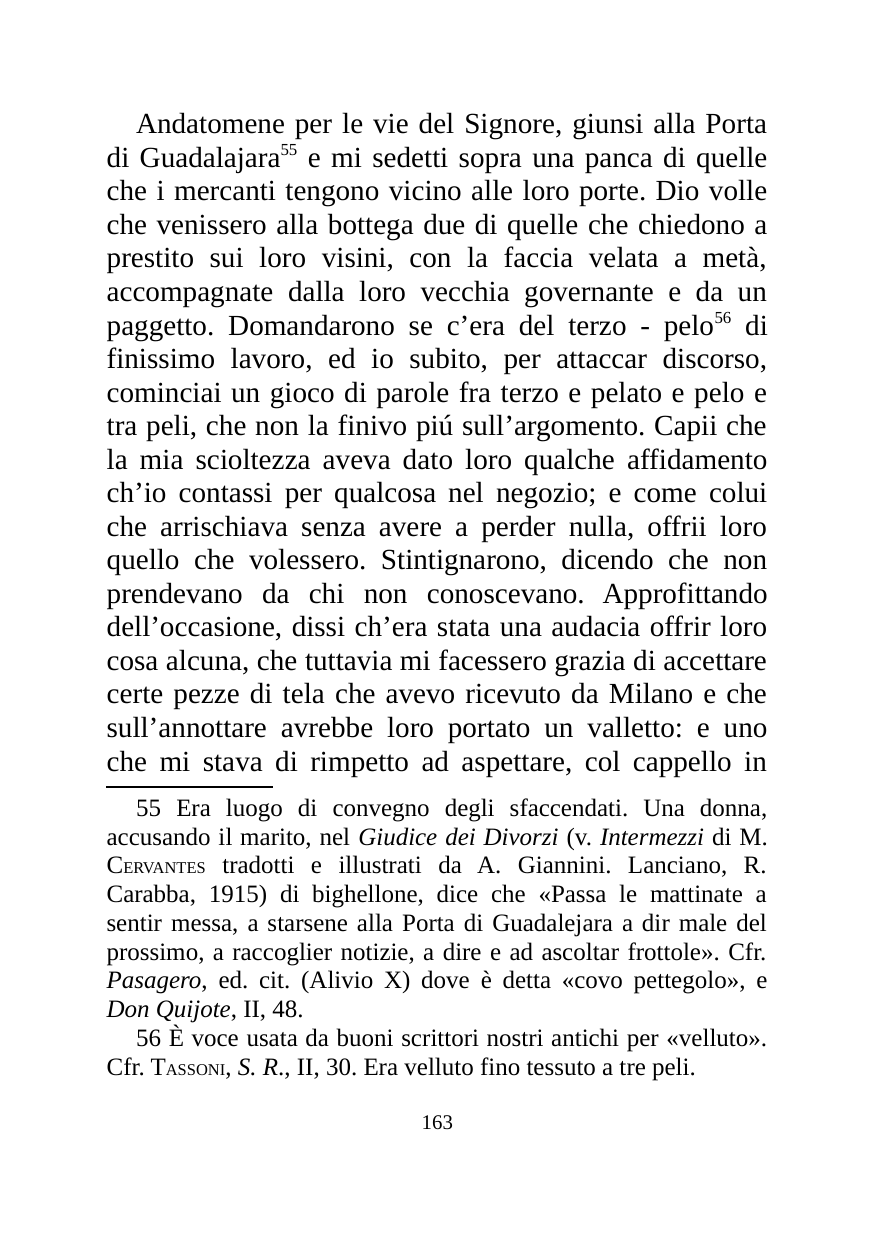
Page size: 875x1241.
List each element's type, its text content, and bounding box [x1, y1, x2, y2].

text Era luogo di convegno degli sfaccendati. Una donna, accusando il marito, nel Giudice dei Divorzi (v. Intermezzi di M. Cervantes tradotti e illustrati da A. Giannini. Lanciano, R. Carabba, 1915) di bighellone, dice che «Passa le mattinate a sentir messa, a starsene alla Porta di Guadalejara a dir male del prossimo, a raccoglier notizie, a dire e ad ascoltar frottole». Cfr. Pasagero, ed. cit. (Alivio X) dove è detta «covo pettegolo», e Don Quijote, II, 48. [106, 793, 768, 1023]
text È voce usata da buoni scrittori nostri antichi per «velluto». Cfr. Tassoni, S. R., II, 30. Era velluto fino tessuto a tre peli. [106, 1023, 768, 1080]
text Andatomene per le vie del Signore, giunsi alla Porta di Guadalajara e mi sedetti sopra una panca di quelle che i mercanti tengono vicino alle loro porte. Dio volle che venissero alla bottega due di quelle che chiedono a prestito sui loro visini, con la faccia velata a metà, accompagnate dalla loro vecchia governante e da un paggetto. Domandarono se c’era del terzo - pelo di finissimo lavoro, ed io subito, per attaccar discorso, cominciai un gioco di parole fra terzo e pelato e pelo e tra peli, che non la finivo piú sull’argomento. Capii che la mia scioltezza aveva dato loro qualche affidamento ch’io contassi per qualcosa nel negozio; e come colui che arrischiava senza avere a perder nulla, offrii loro quello che volessero. Stintignarono, dicendo che non prendevano da chi non conoscevano. Approfittando dell’occasione, dissi ch’era stata una audacia offrir loro cosa alcuna, che tuttavia mi facessero grazia di accettare certe pezze di tela che avevo ricevuto da Milano e che sull’annottare avrebbe loro portato un valletto: e uno che mi stava di rimpetto ad aspettare, col cappello in [106, 106, 768, 777]
